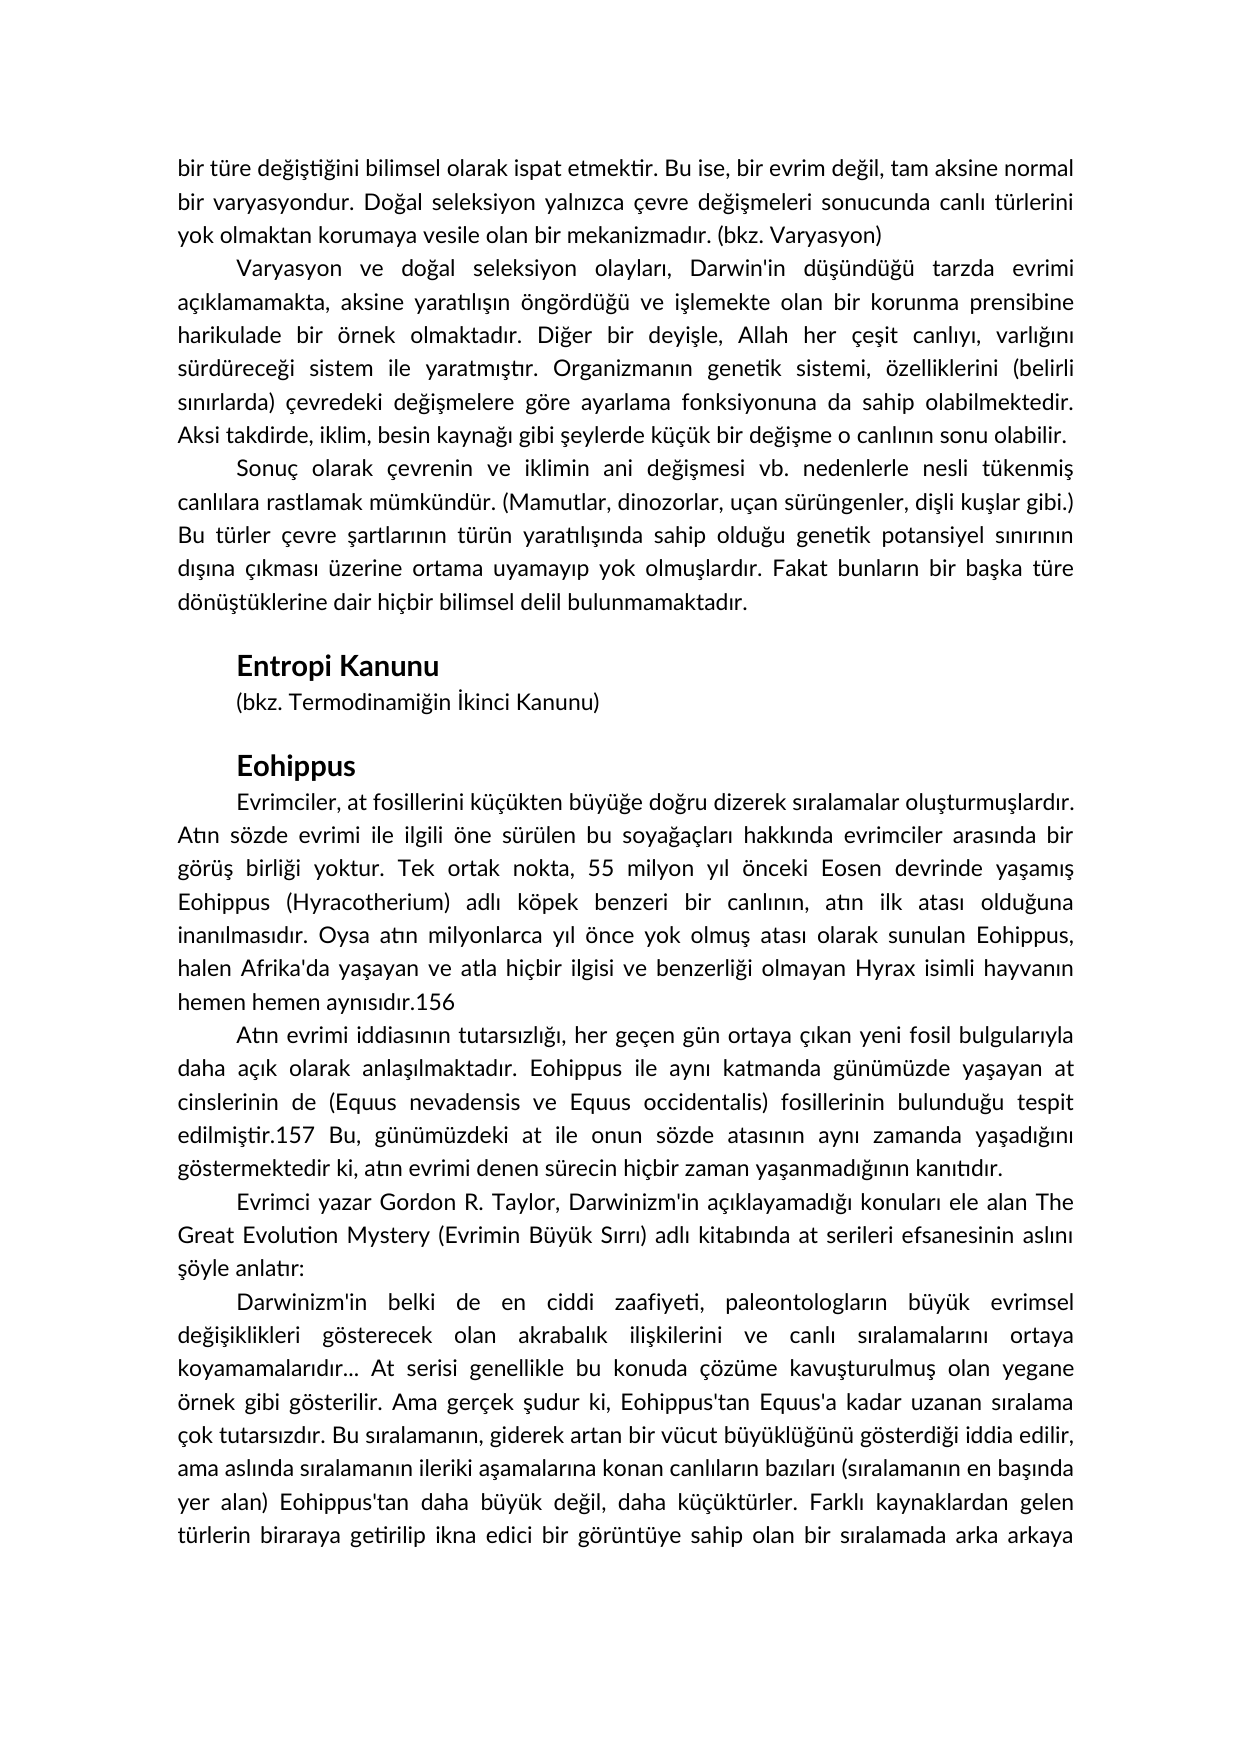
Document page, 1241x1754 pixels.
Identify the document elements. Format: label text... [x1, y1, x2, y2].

subtitle Eohippus [177, 750, 1075, 783]
text Evrimci yazar Gordon R. Taylor, Darwinizm'in açıklayamadığı konuları ele alan The Great Evolution Mystery (Evrimin Büyük Sırrı) adlı kitabında at serileri efsanesinin aslını şöyle anlatır: [177, 1183, 1075, 1283]
text Atın evrimi iddiasının tutarsızlığı, her geçen gün ortaya çıkan yeni fosil bulgularıyla daha açık olarak anlaşılmaktadır. Eohippus ile aynı katmanda günümüzde yaşayan at cinslerinin de (Equus nevadensis ve Equus occidentalis) fosillerinin bulunduğu tespit edilmiştir.157 Bu, günümüzdeki at ile onun sözde atasının aynı zamanda yaşadığını göstermektedir ki, atın evrimi denen sürecin hiçbir zaman yaşanmadığının kanıtıdır. [177, 1017, 1075, 1183]
text (bkz. Termodinamiğin İkinci Kanunu) [177, 683, 1075, 717]
subtitle Entropi Kanunu [177, 650, 1075, 683]
text Varyasyon ve doğal seleksiyon olayları, Darwin'in düşündüğü tarzda evrimi açıklamamakta, aksine yaratılışın öngördüğü ve işlemekte olan bir korunma prensibine harikulade bir örnek olmaktadır. Diğer bir deyişle, Allah her çeşit canlıyı, varlığını sürdüreceği sistem ile yaratmıştır. Organizmanın genetik sistemi, özelliklerini (belirli sınırlarda) çevredeki değişmelere göre ayarlama fonksiyonuna da sahip olabilmektedir. Aksi takdirde, iklim, besin kaynağı gibi şeylerde küçük bir değişme o canlının sonu olabilir. [177, 250, 1075, 450]
text Evrimciler, at fosillerini küçükten büyüğe doğru dizerek sıralamalar oluşturmuşlardır. Atın sözde evrimi ile ilgili öne sürülen bu soyağaçları hakkında evrimciler arasında bir görüş birliği yoktur. Tek ortak nokta, 55 milyon yıl önceki Eosen devrinde yaşamış Eohippus (Hyracotherium) adlı köpek benzeri bir canlının, atın ilk atası olduğuna inanılmasıdır. Oysa atın milyonlarca yıl önce yok olmuş atası olarak sunulan Eohippus, halen Afrika'da yaşayan ve atla hiçbir ilgisi ve benzerliği olmayan Hyrax isimli hayvanın hemen hemen aynısıdır.156 [177, 783, 1075, 1017]
text Sonuç olarak çevrenin ve iklimin ani değişmesi vb. nedenlerle nesli tükenmiş canlılara rastlamak mümkündür. (Mamutlar, dinozorlar, uçan sürüngenler, dişli kuşlar gibi.) Bu türler çevre şartlarının türün yaratılışında sahip olduğu genetik potansiyel sınırının dışına çıkması üzerine ortama uyamayıp yok olmuşlardır. Fakat bunların bir başka türe dönüştüklerine dair hiçbir bilimsel delil bulunmamaktadır. [177, 450, 1075, 617]
text Darwinizm'in belki de en ciddi zaafiyeti, paleontologların büyük evrimsel değişiklikleri gösterecek olan akrabalık ilişkilerini ve canlı sıralamalarını ortaya koyamamalarıdır... At serisi genellikle bu konuda çözüme kavuşturulmuş olan yegane örnek gibi gösterilir. Ama gerçek şudur ki, Eohippus'tan Equus'a kadar uzanan sıralama çok tutarsızdır. Bu sıralamanın, giderek artan bir vücut büyüklüğünü gösterdiği iddia edilir, ama aslında sıralamanın ileriki aşamalarına konan canlıların bazıları (sıralamanın en başında yer alan) Eohippus'tan daha büyük değil, daha küçüktürler. Farklı kaynaklardan gelen türlerin biraraya getirilip ikna edici bir görüntüye sahip olan bir sıralamada arka arkaya [177, 1283, 1075, 1550]
text bir türe değiştiğini bilimsel olarak ispat etmektir. Bu ise, bir evrim değil, tam aksine normal bir varyasyondur. Doğal seleksiyon yalnızca çevre değişmeleri sonucunda canlı türlerini yok olmaktan korumaya vesile olan bir mekanizmadır. (bkz. Varyasyon) [177, 150, 1075, 250]
